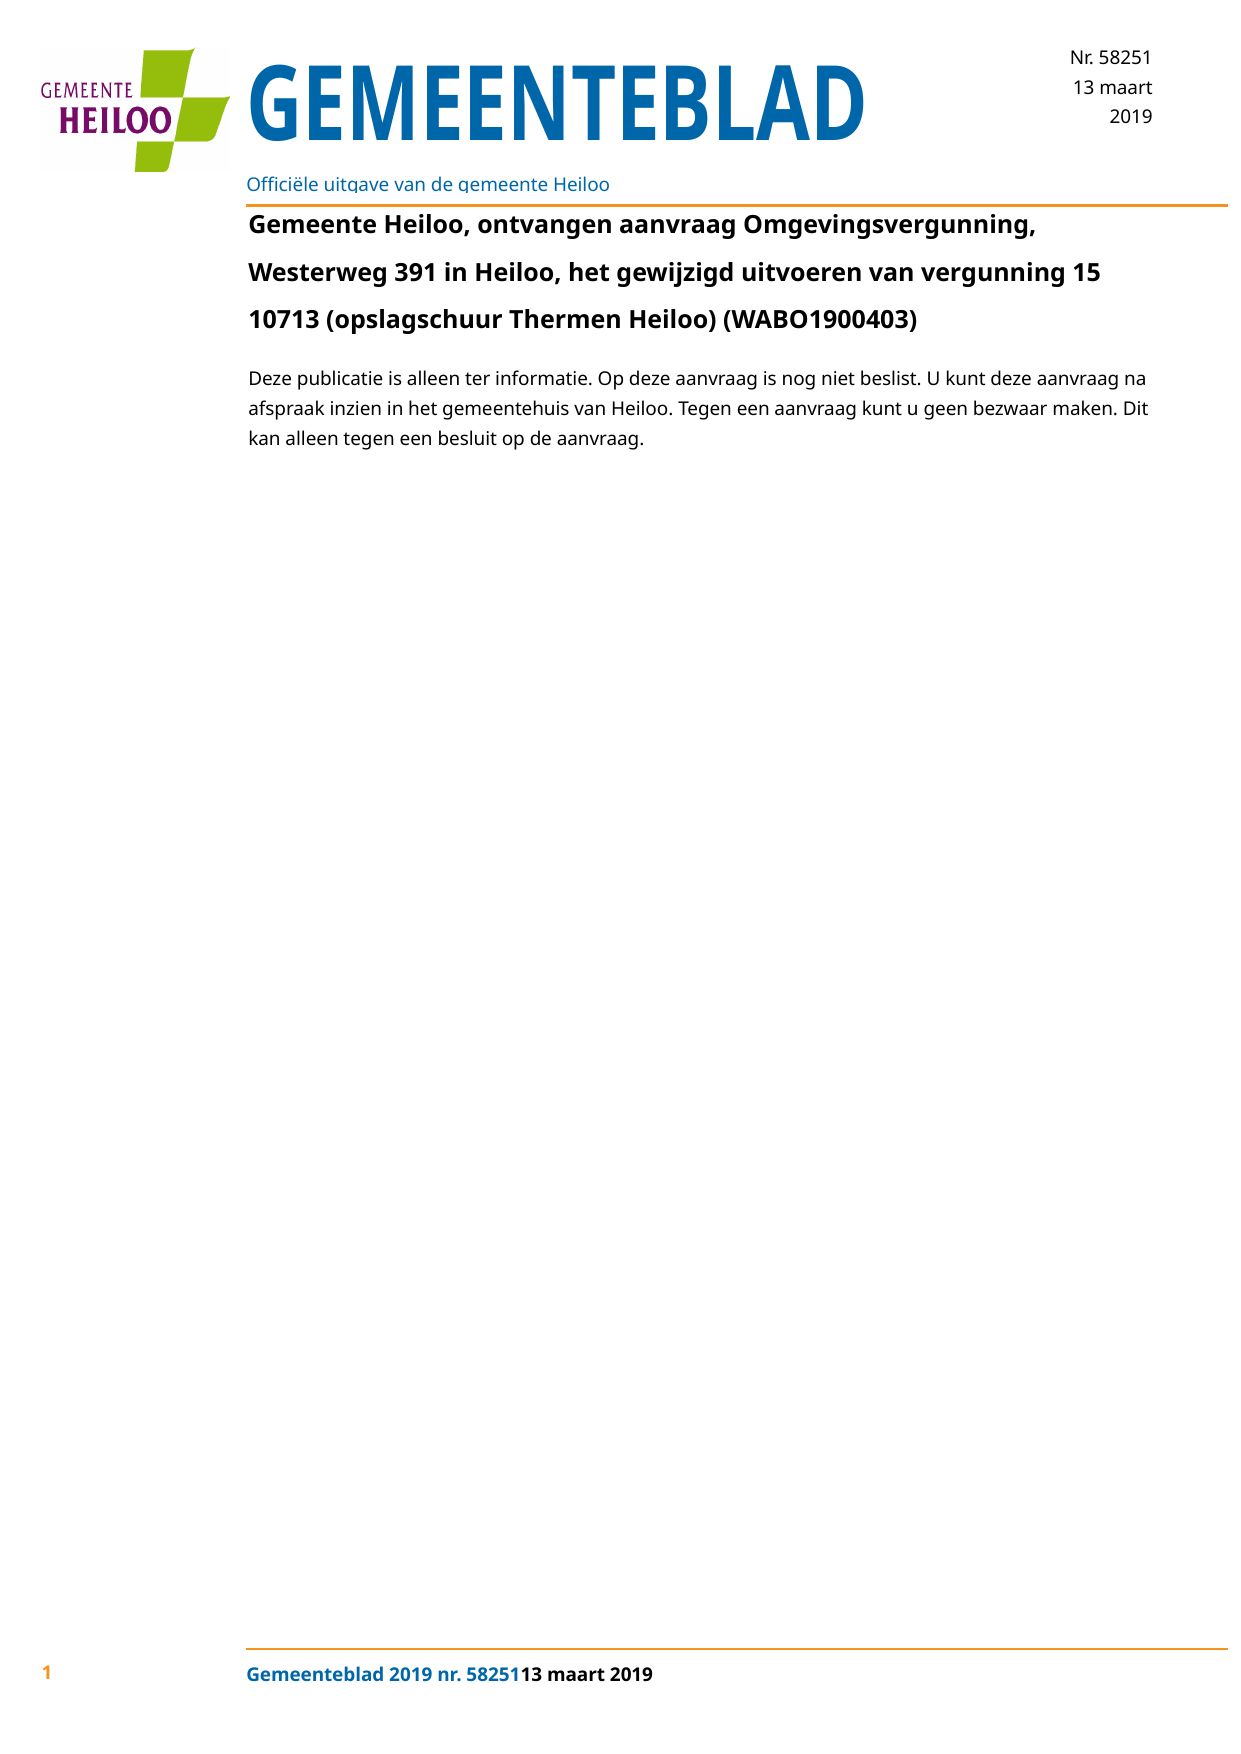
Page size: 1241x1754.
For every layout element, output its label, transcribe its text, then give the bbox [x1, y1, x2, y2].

text Gemeente Heiloo, ontvangen aanvraag Omgevingsvergunning, Westerweg 391 in Heiloo, het gewijzigd uitvoeren van vergunning 15 10713 (opslagschuur Thermen Heiloo) (WABO1900403) [248, 207, 1152, 336]
text Deze publicatie is alleen ter informatie. Op deze aanvraag is nog niet beslist. U kunt deze aanvraag na afspraak inzien in het gemeentehuis van Heiloo. Tegen een aanvraag kunt u geen bezwaar maken. Dit kan alleen tegen een besluit op de aanvraag. [248, 366, 1152, 450]
picture [41, 47, 231, 172]
